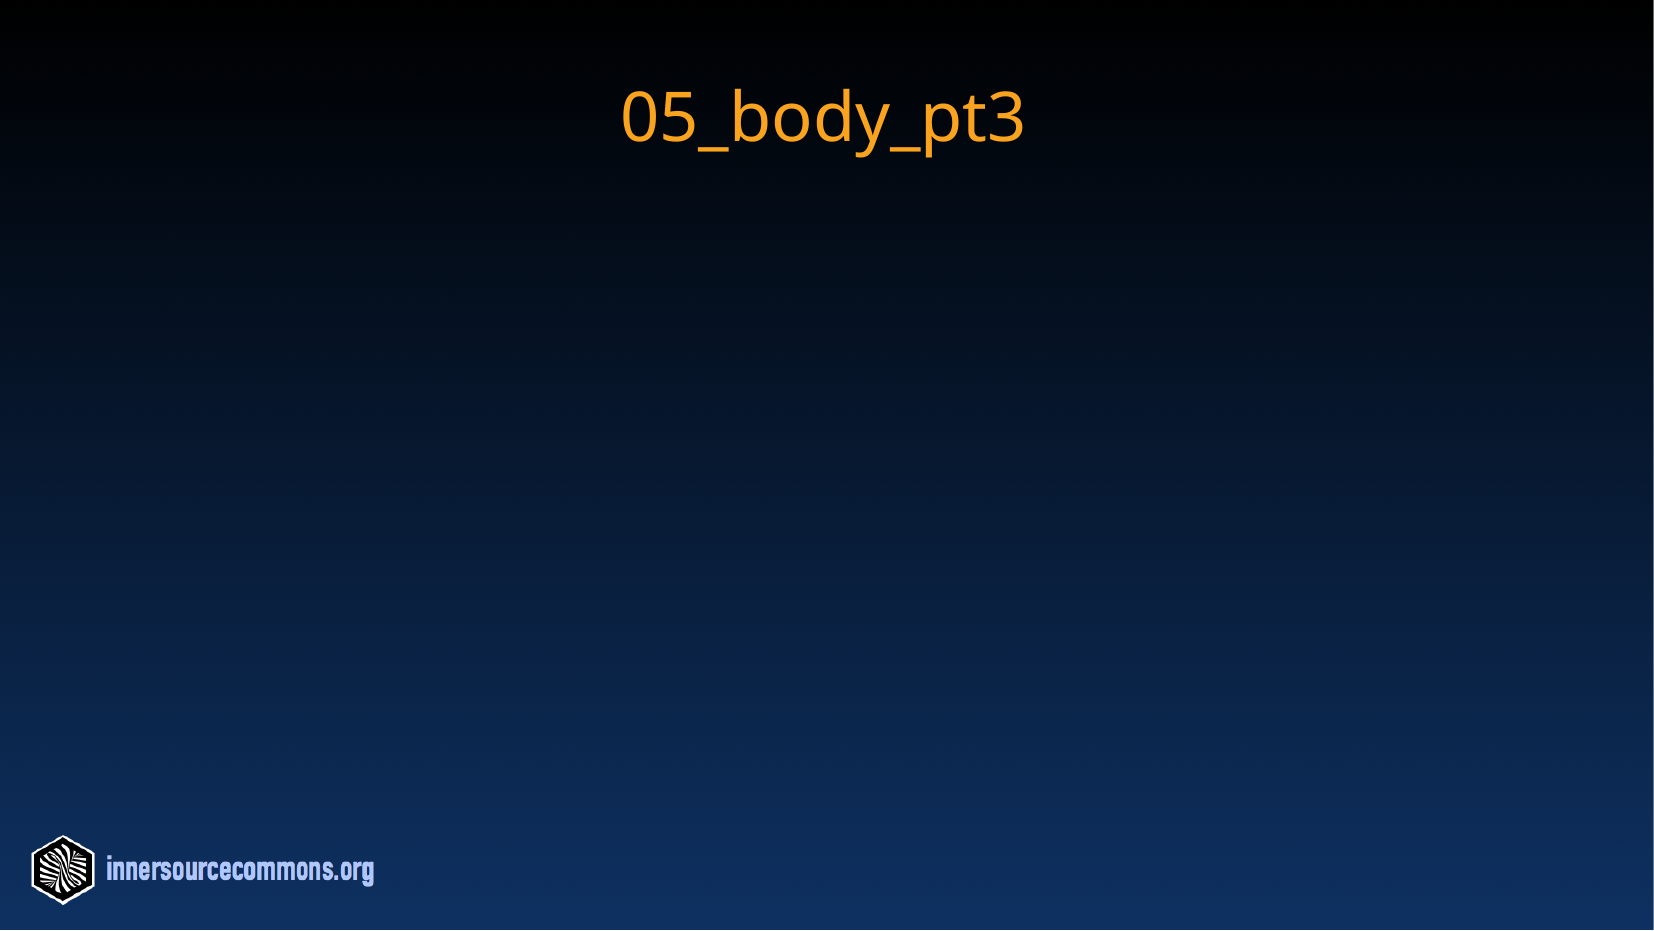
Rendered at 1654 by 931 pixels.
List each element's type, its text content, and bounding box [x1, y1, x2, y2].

picture [0, 0, 1654, 930]
title 05_body_pt3 [82, 37, 1571, 193]
